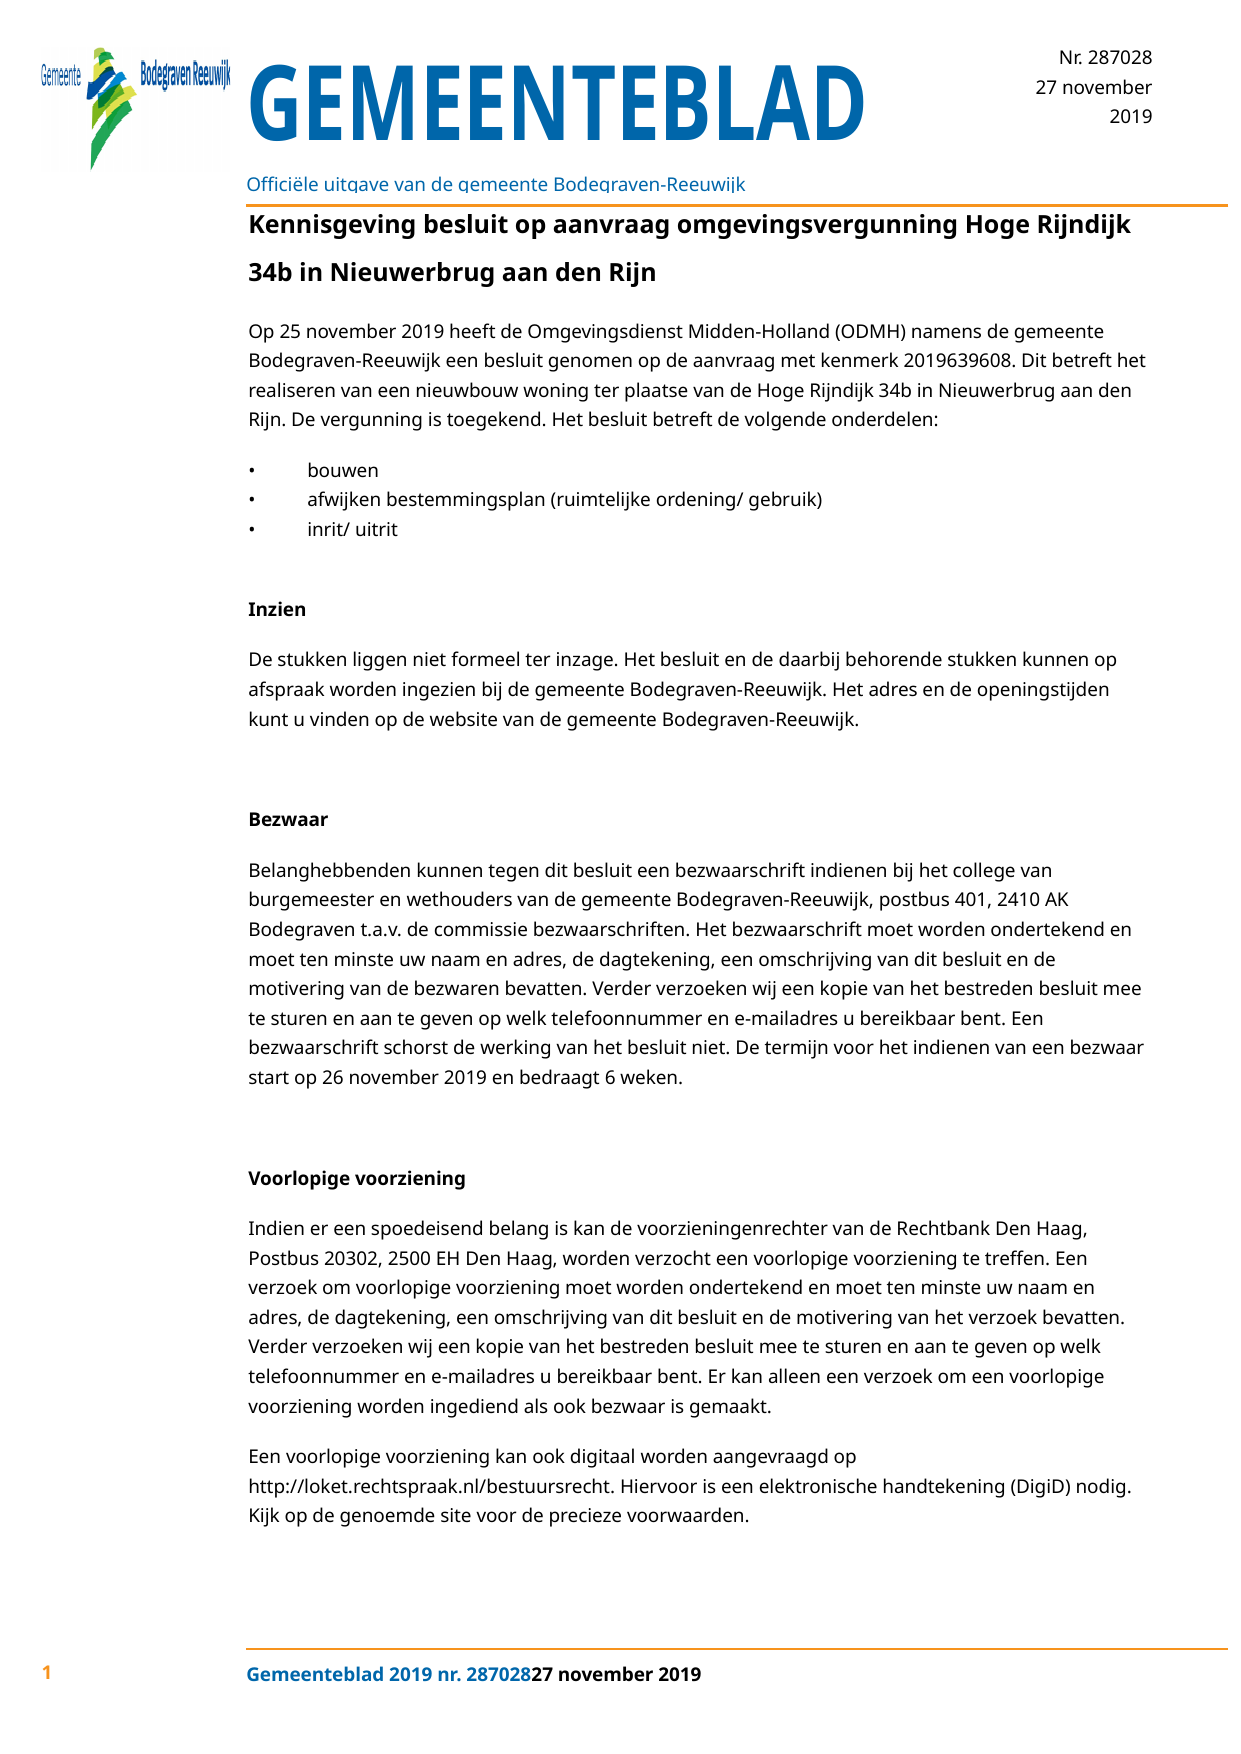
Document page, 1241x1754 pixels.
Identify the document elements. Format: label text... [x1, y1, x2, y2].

text Belanghebbenden kunnen tegen dit besluit een bezwaarschrift indienen bij het college van burgemeester en wethouders van de gemeente Bodegraven-Reeuwijk, postbus 401, 2410 AK Bodegraven t.a.v. de commissie bezwaarschriften. Het bezwaarschrift moet worden ondertekend en moet ten minste uw naam en adres, de dagtekening, een omschrijving van dit besluit en de motivering van de bezwaren bevatten. Verder verzoeken wij een kopie van het bestreden besluit mee te sturen en aan te geven op welk telefoonnummer en e-mailadres u bereikbaar bent. Een bezwaarschrift schorst de werking van het besluit niet. De termijn voor het indienen van een bezwaar start op 26 november 2019 en bedraagt 6 weken. [248, 857, 1152, 1090]
text Indien er een spoedeisend belang is kan de voorzieningenrechter van de Rechtbank Den Haag, Postbus 20302, 2500 EH Den Haag, worden verzocht een voorlopige voorziening te treffen. Een verzoek om voorlopige voorziening moet worden ondertekend en moet ten minste uw naam en adres, de dagtekening, een omschrijving van dit besluit en de motivering van het verzoek bevatten. Verder verzoeken wij een kopie van het bestreden besluit mee te sturen en aan te geven op welk telefoonnummer en e-mailadres u bereikbaar bent. Er kan alleen een verzoek om een voorlopige voorziening worden ingediend als ook bezwaar is gemaakt. [248, 1215, 1152, 1419]
text Voorlopige voorziening [248, 1165, 1152, 1191]
text Op 25 november 2019 heeft de Omgevingsdienst Midden-Holland (ODMH) namens de gemeente Bodegraven-Reeuwijk een besluit genomen op de aanvraag met kenmerk 2019639608. Dit betreft het realiseren van een nieuwbouw woning ter plaatse van de Hoge Rijndijk 34b in Nieuwerbrug aan den Rijn. De vergunning is toegekend. Het besluit betreft de volgende onderdelen: [248, 318, 1152, 432]
text Een voorlopige voorziening kan ook digitaal worden aangevraagd op http://loket.rechtspraak.nl/bestuursrecht. Hiervoor is een elektronische handtekening (DigiD) nodig. Kijk op de genoemde site voor de precieze voorwaarden. [248, 1443, 1152, 1528]
picture [41, 47, 231, 172]
text Kennisgeving besluit op aanvraag omgevingsvergunning Hoge Rijndijk 34b in Nieuwerbrug aan den Rijn [248, 207, 1152, 288]
list bouwen [248, 457, 1152, 483]
list inrit/ uitrit [248, 516, 1152, 542]
list afwijken bestemmingsplan (ruimtelijke ordening/ gebruik) [248, 487, 1152, 512]
text De stukken liggen niet formeel ter inzage. Het besluit en de daarbij behorende stukken kunnen op afspraak worden ingezien bij de gemeente Bodegraven-Reeuwijk. Het adres en de openingstijden kunt u vinden op de website van de gemeente Bodegraven-Reeuwijk. [248, 647, 1152, 732]
text Inzien [248, 596, 1152, 622]
text Bezwaar [248, 807, 1152, 832]
